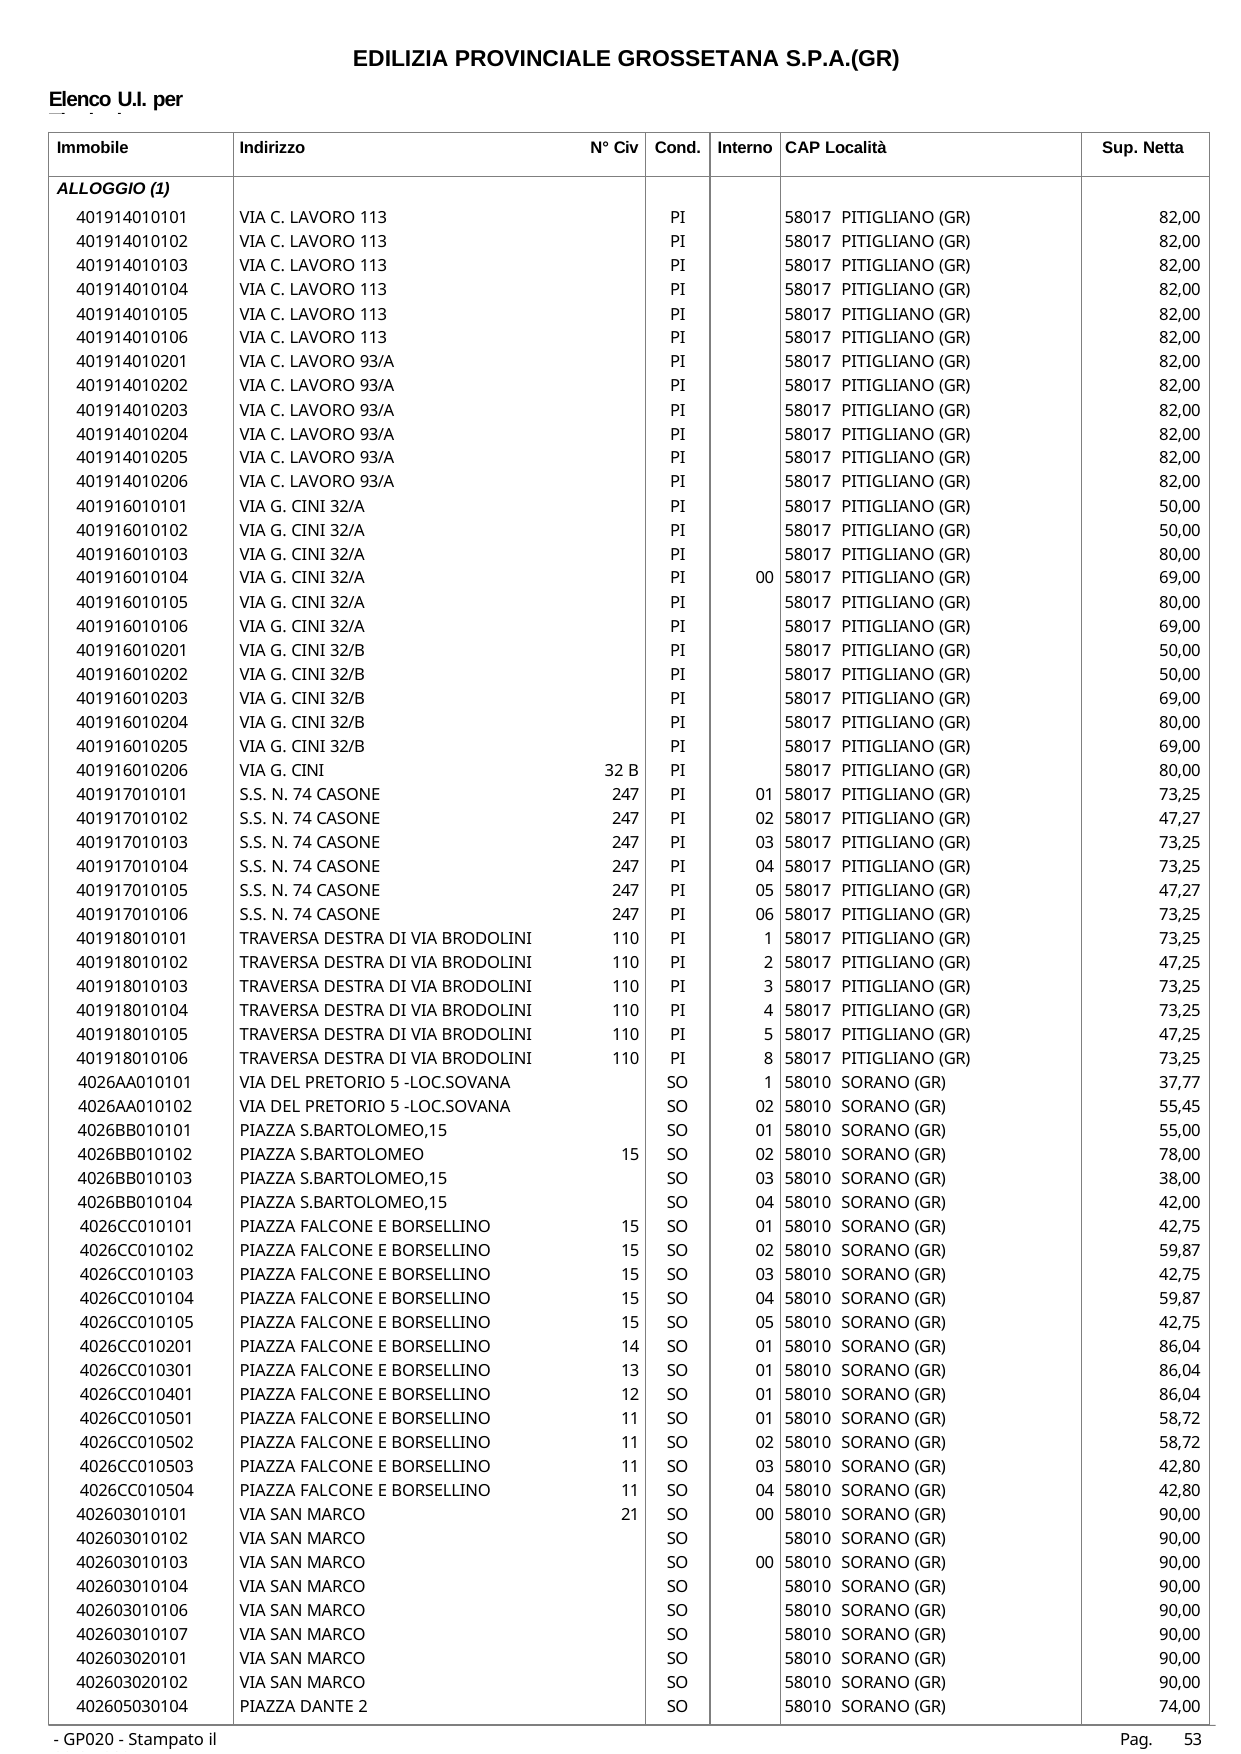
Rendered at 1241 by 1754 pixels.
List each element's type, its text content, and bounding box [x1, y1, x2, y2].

table_cell 58010 [781, 1141, 836, 1166]
table_cell 58010 [781, 1286, 836, 1309]
table_cell PIAZZA FALCONE E BORSELLINO [234, 1262, 570, 1286]
table_cell 402603010104 [49, 1574, 233, 1598]
table_cell 04 [711, 1478, 780, 1502]
table_cell 401916010103 [49, 541, 233, 565]
table_header CAP Località [781, 133, 1081, 176]
table_cell 401918010104 [49, 998, 233, 1021]
table_header Immobile [49, 133, 233, 176]
table_cell 58017 [781, 661, 836, 685]
table_cell VIA G. CINI 32/A [234, 517, 570, 541]
table_cell [570, 1670, 645, 1694]
table_cell 58017 [781, 757, 836, 781]
table_cell 58010 [781, 1598, 836, 1622]
table_cell [570, 1550, 645, 1574]
table_cell VIA SAN MARCO [234, 1502, 570, 1526]
table_cell PI [646, 373, 709, 397]
table_cell 401918010103 [49, 974, 233, 997]
table_cell 402603020101 [49, 1646, 233, 1670]
table_cell 401918010105 [49, 1021, 233, 1045]
table_cell PI [646, 974, 709, 997]
table_cell 4026AA010101 [49, 1070, 233, 1093]
table_cell VIA C. LAVORO 113 [234, 277, 570, 301]
table_cell PITIGLIANO (GR) [836, 565, 1081, 589]
table_cell [570, 1118, 645, 1141]
table_cell [570, 301, 645, 325]
table_cell 401914010104 [49, 277, 233, 301]
table_cell 247 [570, 878, 645, 901]
table_cell [711, 373, 780, 397]
table_cell PI [646, 637, 709, 661]
table_cell 12 [570, 1382, 645, 1406]
table_cell 58010 [781, 1502, 836, 1526]
table_cell [711, 589, 780, 613]
table_cell 82,00 [1082, 373, 1209, 397]
table_cell VIA SAN MARCO [234, 1526, 570, 1550]
table_cell 58017 [781, 373, 836, 397]
table_cell [711, 445, 780, 469]
table_cell 32 B [570, 757, 645, 781]
table_cell PI [646, 301, 709, 325]
table_cell 58017 [781, 613, 836, 637]
table_cell S.S. N. 74 CASONE [234, 781, 570, 805]
table_cell PITIGLIANO (GR) [836, 541, 1081, 565]
table_cell SORANO (GR) [836, 1262, 1081, 1286]
table_cell S.S. N. 74 CASONE [234, 853, 570, 877]
table_cell 58017 [781, 253, 836, 277]
table_cell [711, 1598, 780, 1622]
table_cell 247 [570, 805, 645, 829]
table_cell PI [646, 1021, 709, 1045]
table_cell SO [646, 1166, 709, 1189]
table_cell 59,87 [1082, 1286, 1209, 1309]
table_cell S.S. N. 74 CASONE [234, 829, 570, 853]
table_cell S.S. N. 74 CASONE [234, 901, 570, 925]
table_cell [570, 1526, 645, 1550]
table_cell SO [646, 1478, 709, 1502]
table_cell 402605030104 [49, 1694, 233, 1723]
table_cell PI [646, 733, 709, 757]
table_cell 4026CC010504 [49, 1478, 233, 1502]
table_cell 402603010101 [49, 1502, 233, 1526]
table_cell 90,00 [1082, 1598, 1209, 1622]
table_cell 110 [570, 925, 645, 949]
table_cell 02 [711, 805, 780, 829]
table_cell 58017 [781, 733, 836, 757]
table_cell 4026BB010104 [49, 1190, 233, 1213]
table_cell VIA G. CINI 32/B [234, 733, 570, 757]
table_cell VIA G. CINI 32/B [234, 661, 570, 685]
table_cell PI [646, 829, 709, 853]
table_cell 247 [570, 829, 645, 853]
table_cell 110 [570, 949, 645, 973]
table_cell 47,25 [1082, 949, 1209, 973]
table_cell 58010 [781, 1118, 836, 1141]
table_cell SORANO (GR) [836, 1334, 1081, 1358]
table_cell 01 [711, 1334, 780, 1358]
table_cell [711, 1646, 780, 1670]
table_cell SORANO (GR) [836, 1694, 1081, 1723]
table_cell SORANO (GR) [836, 1070, 1081, 1093]
table_cell 58010 [781, 1694, 836, 1723]
table_cell 58010 [781, 1238, 836, 1262]
table_cell VIA G. CINI 32/A [234, 613, 570, 637]
table_cell [570, 229, 645, 253]
table_cell 58017 [781, 229, 836, 253]
table_cell [711, 493, 780, 517]
table_cell PI [646, 589, 709, 613]
table_cell [711, 469, 780, 493]
table_cell 58010 [781, 1526, 836, 1550]
table_cell 69,00 [1082, 685, 1209, 709]
table_cell 42,80 [1082, 1478, 1209, 1502]
table_cell 05 [711, 878, 780, 901]
table_cell SO [646, 1670, 709, 1694]
table_cell [570, 177, 645, 203]
table_cell VIA SAN MARCO [234, 1550, 570, 1574]
table_cell 73,25 [1082, 925, 1209, 949]
table_cell 00 [711, 1502, 780, 1526]
table_cell [646, 177, 709, 203]
table_cell [570, 1190, 645, 1213]
table_cell 01 [711, 1382, 780, 1406]
table_cell [570, 445, 645, 469]
table_cell 401917010104 [49, 853, 233, 877]
table_cell PITIGLIANO (GR) [836, 301, 1081, 325]
table_cell 01 [711, 1406, 780, 1429]
table_cell 01 [711, 1358, 780, 1382]
table_cell 38,00 [1082, 1166, 1209, 1189]
table_cell PITIGLIANO (GR) [836, 253, 1081, 277]
table_cell PI [646, 709, 709, 733]
table_cell 58010 [781, 1262, 836, 1286]
table_cell SO [646, 1118, 709, 1141]
table_cell SO [646, 1622, 709, 1646]
table_cell 90,00 [1082, 1574, 1209, 1598]
table_cell 86,04 [1082, 1358, 1209, 1382]
table_cell SO [646, 1430, 709, 1454]
table_cell VIA C. LAVORO 113 [234, 325, 570, 349]
table_cell VIA SAN MARCO [234, 1598, 570, 1622]
table_cell 58010 [781, 1310, 836, 1333]
table_cell PITIGLIANO (GR) [836, 277, 1081, 301]
table_cell PI [646, 901, 709, 925]
table_cell 401917010105 [49, 878, 233, 901]
table_cell [570, 1646, 645, 1670]
table_cell 58017 [781, 637, 836, 661]
table_cell 04 [711, 1190, 780, 1213]
table_cell PITIGLIANO (GR) [836, 589, 1081, 613]
table_cell 82,00 [1082, 301, 1209, 325]
table_cell 58017 [781, 685, 836, 709]
table_cell 15 [570, 1262, 645, 1286]
table_cell 58017 [781, 998, 836, 1021]
table_cell SORANO (GR) [836, 1598, 1081, 1622]
table_cell 402603020102 [49, 1670, 233, 1694]
table_cell PI [646, 757, 709, 781]
table_cell 4026CC010104 [49, 1286, 233, 1309]
table_cell [570, 253, 645, 277]
table_cell PITIGLIANO (GR) [836, 613, 1081, 637]
table_cell 47,27 [1082, 878, 1209, 901]
table_cell 58010 [781, 1070, 836, 1093]
table_cell 82,00 [1082, 445, 1209, 469]
table_cell 4026CC010105 [49, 1310, 233, 1333]
table_cell 73,25 [1082, 974, 1209, 997]
table_cell 03 [711, 1454, 780, 1478]
table_cell TRAVERSA DESTRA DI VIA BRODOLINI [234, 925, 570, 949]
table_cell TRAVERSA DESTRA DI VIA BRODOLINI [234, 1021, 570, 1045]
table_cell 01 [711, 781, 780, 805]
table_cell 73,25 [1082, 829, 1209, 853]
table_cell [711, 1526, 780, 1550]
table_cell 15 [570, 1238, 645, 1262]
table_cell SORANO (GR) [836, 1430, 1081, 1454]
table_cell PIAZZA FALCONE E BORSELLINO [234, 1358, 570, 1382]
table_cell PI [646, 805, 709, 829]
table_cell PI [646, 565, 709, 589]
table_cell SORANO (GR) [836, 1358, 1081, 1382]
table_cell 15 [570, 1286, 645, 1309]
table_cell 401914010206 [49, 469, 233, 493]
table_cell 58017 [781, 878, 836, 901]
table_cell VIA C. LAVORO 93/A [234, 445, 570, 469]
table_cell 82,00 [1082, 229, 1209, 253]
table_cell 55,45 [1082, 1094, 1209, 1117]
table_cell [570, 397, 645, 421]
table_cell 401914010204 [49, 421, 233, 445]
table_cell 42,75 [1082, 1262, 1209, 1286]
table_cell 58010 [781, 1430, 836, 1454]
table_cell PIAZZA S.BARTOLOMEO,15 [234, 1166, 570, 1189]
table_cell 37,77 [1082, 1070, 1209, 1093]
table_cell 401914010205 [49, 445, 233, 469]
table_cell PI [646, 878, 709, 901]
table_cell PI [646, 925, 709, 949]
table_cell VIA G. CINI 32/A [234, 565, 570, 589]
table_cell 14 [570, 1334, 645, 1358]
table_cell 58010 [781, 1646, 836, 1670]
table_cell 73,25 [1082, 853, 1209, 877]
table_cell SORANO (GR) [836, 1190, 1081, 1213]
table_cell 401916010106 [49, 613, 233, 637]
table_cell PI [646, 421, 709, 445]
table_cell [570, 493, 645, 517]
table_cell VIA SAN MARCO [234, 1646, 570, 1670]
table_cell 01 [711, 1118, 780, 1141]
table_cell SO [646, 1214, 709, 1237]
table_cell 05 [711, 1310, 780, 1333]
table_cell 86,04 [1082, 1334, 1209, 1358]
table_cell 2 [711, 949, 780, 973]
table_cell VIA C. LAVORO 113 [234, 229, 570, 253]
table_cell 58017 [781, 1021, 836, 1045]
table_cell 401914010102 [49, 229, 233, 253]
table_cell 04 [711, 1286, 780, 1309]
table_cell 402603010102 [49, 1526, 233, 1550]
table_cell [570, 589, 645, 613]
table_cell [570, 1694, 645, 1723]
table_cell 4026CC010501 [49, 1406, 233, 1429]
table_cell VIA G. CINI 32/B [234, 709, 570, 733]
table_cell [570, 1598, 645, 1622]
table_cell 58010 [781, 1190, 836, 1213]
table_cell [711, 733, 780, 757]
table_cell [711, 421, 780, 445]
table_cell PI [646, 613, 709, 637]
table_cell [711, 1622, 780, 1646]
table_cell 58010 [781, 1622, 836, 1646]
table_cell PITIGLIANO (GR) [836, 685, 1081, 709]
table_cell SO [646, 1502, 709, 1526]
table_cell 58017 [781, 349, 836, 373]
table_cell PITIGLIANO (GR) [836, 469, 1081, 493]
table_header Interno [711, 133, 780, 176]
table_cell [781, 177, 836, 203]
table_cell VIA G. CINI 32/B [234, 685, 570, 709]
table_cell VIA C. LAVORO 113 [234, 203, 570, 229]
table_cell PITIGLIANO (GR) [836, 229, 1081, 253]
table_cell PI [646, 203, 709, 229]
table_cell 401916010204 [49, 709, 233, 733]
table_cell VIA C. LAVORO 93/A [234, 397, 570, 421]
table_cell 58010 [781, 1334, 836, 1358]
table_cell SORANO (GR) [836, 1526, 1081, 1550]
table_cell SO [646, 1238, 709, 1262]
table_cell PITIGLIANO (GR) [836, 637, 1081, 661]
table_cell [570, 469, 645, 493]
table_cell [711, 637, 780, 661]
table_cell 13 [570, 1358, 645, 1382]
table_cell 90,00 [1082, 1622, 1209, 1646]
table_cell 73,25 [1082, 998, 1209, 1021]
table_cell [711, 541, 780, 565]
table_cell VIA G. CINI 32/A [234, 589, 570, 613]
table_cell PI [646, 949, 709, 973]
table_cell VIA G. CINI [234, 757, 570, 781]
table_cell SO [646, 1694, 709, 1723]
table_cell PITIGLIANO (GR) [836, 325, 1081, 349]
table_cell 50,00 [1082, 493, 1209, 517]
table_cell 58010 [781, 1382, 836, 1406]
table_cell 247 [570, 901, 645, 925]
table_cell PITIGLIANO (GR) [836, 493, 1081, 517]
table_cell TRAVERSA DESTRA DI VIA BRODOLINI [234, 974, 570, 997]
table_cell 80,00 [1082, 709, 1209, 733]
table_cell PIAZZA FALCONE E BORSELLINO [234, 1238, 570, 1262]
table_cell 21 [570, 1502, 645, 1526]
table_cell [570, 373, 645, 397]
table_cell 4 [711, 998, 780, 1021]
table_cell TRAVERSA DESTRA DI VIA BRODOLINI [234, 1045, 570, 1069]
table_header N° Civ [570, 133, 645, 176]
table_cell 402603010106 [49, 1598, 233, 1622]
table_cell SO [646, 1286, 709, 1309]
table_cell 80,00 [1082, 757, 1209, 781]
table_cell [570, 541, 645, 565]
table_cell PI [646, 397, 709, 421]
table_cell 02 [711, 1094, 780, 1117]
table_cell 58017 [781, 203, 836, 229]
table_cell 90,00 [1082, 1646, 1209, 1670]
table_cell VIA G. CINI 32/A [234, 541, 570, 565]
table_cell SORANO (GR) [836, 1550, 1081, 1574]
table_cell 4026CC010201 [49, 1334, 233, 1358]
table_cell 74,00 [1082, 1694, 1209, 1723]
table_cell [711, 757, 780, 781]
table_cell PITIGLIANO (GR) [836, 203, 1081, 229]
table_cell SO [646, 1310, 709, 1333]
table_cell 42,75 [1082, 1214, 1209, 1237]
table_cell PI [646, 493, 709, 517]
table_cell [570, 349, 645, 373]
table_cell SO [646, 1190, 709, 1213]
table_cell PIAZZA FALCONE E BORSELLINO [234, 1334, 570, 1358]
table_cell SO [646, 1070, 709, 1093]
table_cell 15 [570, 1214, 645, 1237]
table_cell 401916010201 [49, 637, 233, 661]
table_cell 58010 [781, 1454, 836, 1478]
table_cell 82,00 [1082, 325, 1209, 349]
table_cell 58017 [781, 541, 836, 565]
table_cell 58017 [781, 445, 836, 469]
table_cell SO [646, 1094, 709, 1117]
table_cell [836, 177, 1081, 203]
table_cell 247 [570, 853, 645, 877]
table_cell PIAZZA FALCONE E BORSELLINO [234, 1214, 570, 1237]
table_cell 58010 [781, 1550, 836, 1574]
table_cell PITIGLIANO (GR) [836, 397, 1081, 421]
table_cell 58017 [781, 853, 836, 877]
table_cell 11 [570, 1430, 645, 1454]
table_cell 401916010101 [49, 493, 233, 517]
table_cell [570, 733, 645, 757]
table_cell 58017 [781, 949, 836, 973]
table_cell PIAZZA DANTE 2 [234, 1694, 570, 1723]
table_cell 401914010203 [49, 397, 233, 421]
table_cell 58017 [781, 325, 836, 349]
table_cell 90,00 [1082, 1526, 1209, 1550]
table_cell 110 [570, 1045, 645, 1069]
table_cell 58017 [781, 277, 836, 301]
table_cell SO [646, 1526, 709, 1550]
table_cell SORANO (GR) [836, 1454, 1081, 1478]
table_cell 03 [711, 829, 780, 853]
table_cell [570, 1070, 645, 1093]
table_cell PITIGLIANO (GR) [836, 757, 1081, 781]
table_cell 42,00 [1082, 1190, 1209, 1213]
table_cell PI [646, 661, 709, 685]
table_cell PI [646, 1045, 709, 1069]
table_cell 110 [570, 1021, 645, 1045]
table_cell 58010 [781, 1358, 836, 1382]
table_cell 58017 [781, 805, 836, 829]
table_cell 69,00 [1082, 565, 1209, 589]
table_cell 58,72 [1082, 1406, 1209, 1429]
table_cell VIA C. LAVORO 93/A [234, 469, 570, 493]
table_cell 8 [711, 1045, 780, 1069]
table_header Cond. [646, 133, 709, 176]
table_cell PIAZZA S.BARTOLOMEO [234, 1141, 570, 1166]
table_cell 11 [570, 1406, 645, 1429]
table_cell PI [646, 277, 709, 301]
table_cell PITIGLIANO (GR) [836, 805, 1081, 829]
table_cell PITIGLIANO (GR) [836, 373, 1081, 397]
table_cell SORANO (GR) [836, 1406, 1081, 1429]
table_cell PIAZZA FALCONE E BORSELLINO [234, 1382, 570, 1406]
table_cell [570, 1574, 645, 1598]
table_cell 15 [570, 1310, 645, 1333]
table_cell 73,25 [1082, 781, 1209, 805]
table_cell 4026AA010102 [49, 1094, 233, 1117]
table_header Sup. Netta [1082, 133, 1209, 176]
table_cell 58017 [781, 925, 836, 949]
table_cell PI [646, 349, 709, 373]
table_cell 58017 [781, 974, 836, 997]
table_cell 58010 [781, 1406, 836, 1429]
table_cell SORANO (GR) [836, 1382, 1081, 1406]
table_cell 02 [711, 1430, 780, 1454]
table_cell PIAZZA S.BARTOLOMEO,15 [234, 1118, 570, 1141]
table_cell VIA G. CINI 32/A [234, 493, 570, 517]
table_cell SORANO (GR) [836, 1118, 1081, 1141]
table_cell PI [646, 998, 709, 1021]
table_cell PITIGLIANO (GR) [836, 974, 1081, 997]
table_cell [570, 565, 645, 589]
table_cell 3 [711, 974, 780, 997]
table_cell [711, 709, 780, 733]
table_cell SORANO (GR) [836, 1094, 1081, 1117]
table_cell 58017 [781, 781, 836, 805]
table_cell 47,27 [1082, 805, 1209, 829]
table_cell 58017 [781, 1045, 836, 1069]
table_cell PI [646, 325, 709, 349]
table_cell 1 [711, 925, 780, 949]
table_cell 73,25 [1082, 1045, 1209, 1069]
table_cell PI [646, 253, 709, 277]
table_cell 73,25 [1082, 901, 1209, 925]
table_cell SORANO (GR) [836, 1622, 1081, 1646]
table_cell VIA C. LAVORO 93/A [234, 373, 570, 397]
table_cell [711, 277, 780, 301]
table_cell PITIGLIANO (GR) [836, 925, 1081, 949]
table_cell PI [646, 469, 709, 493]
table_cell 58010 [781, 1670, 836, 1694]
table_cell [570, 1166, 645, 1189]
table_cell 401918010106 [49, 1045, 233, 1069]
table_cell 401917010101 [49, 781, 233, 805]
table_cell [570, 517, 645, 541]
table_cell 50,00 [1082, 517, 1209, 541]
table_cell [711, 517, 780, 541]
table_cell [570, 277, 645, 301]
table_cell 58017 [781, 709, 836, 733]
table_cell ALLOGGIO (1) [49, 177, 233, 203]
table_cell PI [646, 781, 709, 805]
table_cell PI [646, 541, 709, 565]
table_cell VIA SAN MARCO [234, 1622, 570, 1646]
table_cell 401914010105 [49, 301, 233, 325]
table_cell 4026CC010102 [49, 1238, 233, 1262]
table_cell PI [646, 853, 709, 877]
table_cell 58017 [781, 301, 836, 325]
table_cell 82,00 [1082, 469, 1209, 493]
table_cell PIAZZA FALCONE E BORSELLINO [234, 1286, 570, 1309]
table_cell PITIGLIANO (GR) [836, 421, 1081, 445]
table_cell SORANO (GR) [836, 1286, 1081, 1309]
table_cell 58010 [781, 1094, 836, 1117]
table_cell 401916010203 [49, 685, 233, 709]
table_cell 58017 [781, 589, 836, 613]
table_cell SO [646, 1550, 709, 1574]
table_cell 59,87 [1082, 1238, 1209, 1262]
table_cell SO [646, 1262, 709, 1286]
table_cell VIA SAN MARCO [234, 1574, 570, 1598]
table_cell [570, 1094, 645, 1117]
table_cell PIAZZA FALCONE E BORSELLINO [234, 1310, 570, 1333]
table_cell 401916010205 [49, 733, 233, 757]
table_cell [570, 325, 645, 349]
table_cell 4026CC010301 [49, 1358, 233, 1382]
table_cell 42,80 [1082, 1454, 1209, 1478]
table_cell VIA DEL PRETORIO 5 -LOC.SOVANA [234, 1070, 570, 1093]
table_cell [711, 1670, 780, 1694]
table_cell 4026CC010101 [49, 1214, 233, 1237]
table_cell 401917010102 [49, 805, 233, 829]
table_cell 47,25 [1082, 1021, 1209, 1045]
table_cell SO [646, 1382, 709, 1406]
table_cell PIAZZA S.BARTOLOMEO,15 [234, 1190, 570, 1213]
table_cell 401918010101 [49, 925, 233, 949]
table_cell [570, 613, 645, 637]
table_cell [711, 203, 780, 229]
table_cell PITIGLIANO (GR) [836, 445, 1081, 469]
table_cell PIAZZA FALCONE E BORSELLINO [234, 1478, 570, 1502]
table_cell 401914010202 [49, 373, 233, 397]
table_cell 58010 [781, 1166, 836, 1189]
table_cell [570, 203, 645, 229]
table_cell PI [646, 445, 709, 469]
table_cell PITIGLIANO (GR) [836, 1021, 1081, 1045]
table_cell PITIGLIANO (GR) [836, 901, 1081, 925]
table_cell PIAZZA FALCONE E BORSELLINO [234, 1430, 570, 1454]
table_cell [570, 1622, 645, 1646]
table_cell 80,00 [1082, 589, 1209, 613]
table_cell 1 [711, 1070, 780, 1093]
table_cell SO [646, 1141, 709, 1166]
table_cell 90,00 [1082, 1670, 1209, 1694]
table_cell 90,00 [1082, 1550, 1209, 1574]
table_cell PITIGLIANO (GR) [836, 517, 1081, 541]
table_cell 02 [711, 1141, 780, 1166]
table_cell [711, 1694, 780, 1723]
table_cell 78,00 [1082, 1141, 1209, 1166]
table_cell 401916010102 [49, 517, 233, 541]
table_cell TRAVERSA DESTRA DI VIA BRODOLINI [234, 949, 570, 973]
table_cell SORANO (GR) [836, 1141, 1081, 1166]
table_cell 401914010103 [49, 253, 233, 277]
table_cell S.S. N. 74 CASONE [234, 805, 570, 829]
table_cell PITIGLIANO (GR) [836, 998, 1081, 1021]
table_cell 4026BB010102 [49, 1141, 233, 1166]
table_cell SORANO (GR) [836, 1310, 1081, 1333]
table_cell SO [646, 1334, 709, 1358]
table_cell SO [646, 1598, 709, 1622]
table_cell 4026CC010401 [49, 1382, 233, 1406]
table_cell 69,00 [1082, 733, 1209, 757]
table_cell 50,00 [1082, 661, 1209, 685]
table_cell 50,00 [1082, 637, 1209, 661]
table_cell 4026BB010103 [49, 1166, 233, 1189]
table_cell PITIGLIANO (GR) [836, 781, 1081, 805]
table_cell 82,00 [1082, 421, 1209, 445]
table_cell 402603010103 [49, 1550, 233, 1574]
table_cell PITIGLIANO (GR) [836, 1045, 1081, 1069]
table_cell TRAVERSA DESTRA DI VIA BRODOLINI [234, 998, 570, 1021]
table_cell PITIGLIANO (GR) [836, 853, 1081, 877]
table_cell VIA C. LAVORO 113 [234, 301, 570, 325]
table_cell SORANO (GR) [836, 1646, 1081, 1670]
table_cell [711, 177, 780, 203]
table_cell SORANO (GR) [836, 1502, 1081, 1526]
table_cell 401917010106 [49, 901, 233, 925]
table_cell PITIGLIANO (GR) [836, 709, 1081, 733]
table_cell 82,00 [1082, 397, 1209, 421]
table_cell 03 [711, 1262, 780, 1286]
table_cell 00 [711, 1550, 780, 1574]
table_cell SORANO (GR) [836, 1478, 1081, 1502]
table_cell 402603010107 [49, 1622, 233, 1646]
table_cell 82,00 [1082, 349, 1209, 373]
table_cell 58017 [781, 901, 836, 925]
table_cell PI [646, 229, 709, 253]
table_cell [711, 613, 780, 637]
table_cell [711, 229, 780, 253]
table_cell SORANO (GR) [836, 1166, 1081, 1189]
table_cell 15 [570, 1141, 645, 1166]
table_cell 401917010103 [49, 829, 233, 853]
table_cell 58010 [781, 1214, 836, 1237]
table_cell SO [646, 1646, 709, 1670]
table_cell PITIGLIANO (GR) [836, 878, 1081, 901]
table_cell [570, 661, 645, 685]
table_cell 401914010106 [49, 325, 233, 349]
table_cell PIAZZA FALCONE E BORSELLINO [234, 1406, 570, 1429]
table_cell [711, 661, 780, 685]
table_cell 401914010101 [49, 203, 233, 229]
table_cell PIAZZA FALCONE E BORSELLINO [234, 1454, 570, 1478]
table_cell [570, 709, 645, 733]
table_cell VIA DEL PRETORIO 5 -LOC.SOVANA [234, 1094, 570, 1117]
table_cell PITIGLIANO (GR) [836, 829, 1081, 853]
table_cell 58010 [781, 1478, 836, 1502]
table_cell 82,00 [1082, 277, 1209, 301]
table_cell [711, 253, 780, 277]
table_cell PI [646, 517, 709, 541]
table_cell 401914010201 [49, 349, 233, 373]
table_cell 42,75 [1082, 1310, 1209, 1333]
table_cell 82,00 [1082, 253, 1209, 277]
table_cell 58017 [781, 469, 836, 493]
table_cell [711, 349, 780, 373]
table_cell SO [646, 1406, 709, 1429]
table_cell 4026CC010103 [49, 1262, 233, 1286]
table_cell [570, 685, 645, 709]
table_cell PI [646, 685, 709, 709]
table_cell [711, 325, 780, 349]
table_cell 00 [711, 565, 780, 589]
table_cell SO [646, 1574, 709, 1598]
table_cell 86,04 [1082, 1382, 1209, 1406]
table_cell [711, 685, 780, 709]
table_cell 110 [570, 974, 645, 997]
table_cell 401918010102 [49, 949, 233, 973]
table_cell 58017 [781, 397, 836, 421]
table_cell 401916010104 [49, 565, 233, 589]
table_cell 401916010105 [49, 589, 233, 613]
table_cell [1082, 177, 1209, 203]
table_header Indirizzo [234, 133, 570, 176]
table_cell PITIGLIANO (GR) [836, 733, 1081, 757]
table_cell 58010 [781, 1574, 836, 1598]
table_cell 58017 [781, 421, 836, 445]
table_cell [570, 637, 645, 661]
table_cell [570, 421, 645, 445]
table_cell 11 [570, 1478, 645, 1502]
table_cell PITIGLIANO (GR) [836, 349, 1081, 373]
table_cell 03 [711, 1166, 780, 1189]
table_cell 04 [711, 853, 780, 877]
table_cell SORANO (GR) [836, 1574, 1081, 1598]
table_cell 4026CC010503 [49, 1454, 233, 1478]
table_cell 69,00 [1082, 613, 1209, 637]
table_cell 90,00 [1082, 1502, 1209, 1526]
table_cell 82,00 [1082, 203, 1209, 229]
table_cell 58017 [781, 565, 836, 589]
table_cell SO [646, 1454, 709, 1478]
table_cell 401916010206 [49, 757, 233, 781]
table_cell VIA SAN MARCO [234, 1670, 570, 1694]
table_cell 80,00 [1082, 541, 1209, 565]
table_cell 401916010202 [49, 661, 233, 685]
table_cell [711, 301, 780, 325]
table_cell 02 [711, 1238, 780, 1262]
table_cell [234, 177, 570, 203]
table_cell 4026BB010101 [49, 1118, 233, 1141]
table_cell VIA C. LAVORO 113 [234, 253, 570, 277]
table_cell SORANO (GR) [836, 1238, 1081, 1262]
table_cell 55,00 [1082, 1118, 1209, 1141]
table_cell 58017 [781, 493, 836, 517]
table_cell 01 [711, 1214, 780, 1237]
table_cell 58,72 [1082, 1430, 1209, 1454]
table_cell VIA C. LAVORO 93/A [234, 349, 570, 373]
table_cell VIA C. LAVORO 93/A [234, 421, 570, 445]
table_cell 110 [570, 998, 645, 1021]
table_cell VIA G. CINI 32/B [234, 637, 570, 661]
table_cell 06 [711, 901, 780, 925]
table_cell SORANO (GR) [836, 1214, 1081, 1237]
table_cell SORANO (GR) [836, 1670, 1081, 1694]
table_cell PITIGLIANO (GR) [836, 949, 1081, 973]
table_cell 58017 [781, 829, 836, 853]
table_cell SO [646, 1358, 709, 1382]
table_cell 247 [570, 781, 645, 805]
table_cell S.S. N. 74 CASONE [234, 878, 570, 901]
table_cell PITIGLIANO (GR) [836, 661, 1081, 685]
table_cell [711, 1574, 780, 1598]
table_cell [711, 397, 780, 421]
table_cell 58017 [781, 517, 836, 541]
table_cell 5 [711, 1021, 780, 1045]
table_cell 4026CC010502 [49, 1430, 233, 1454]
table_cell 11 [570, 1454, 645, 1478]
